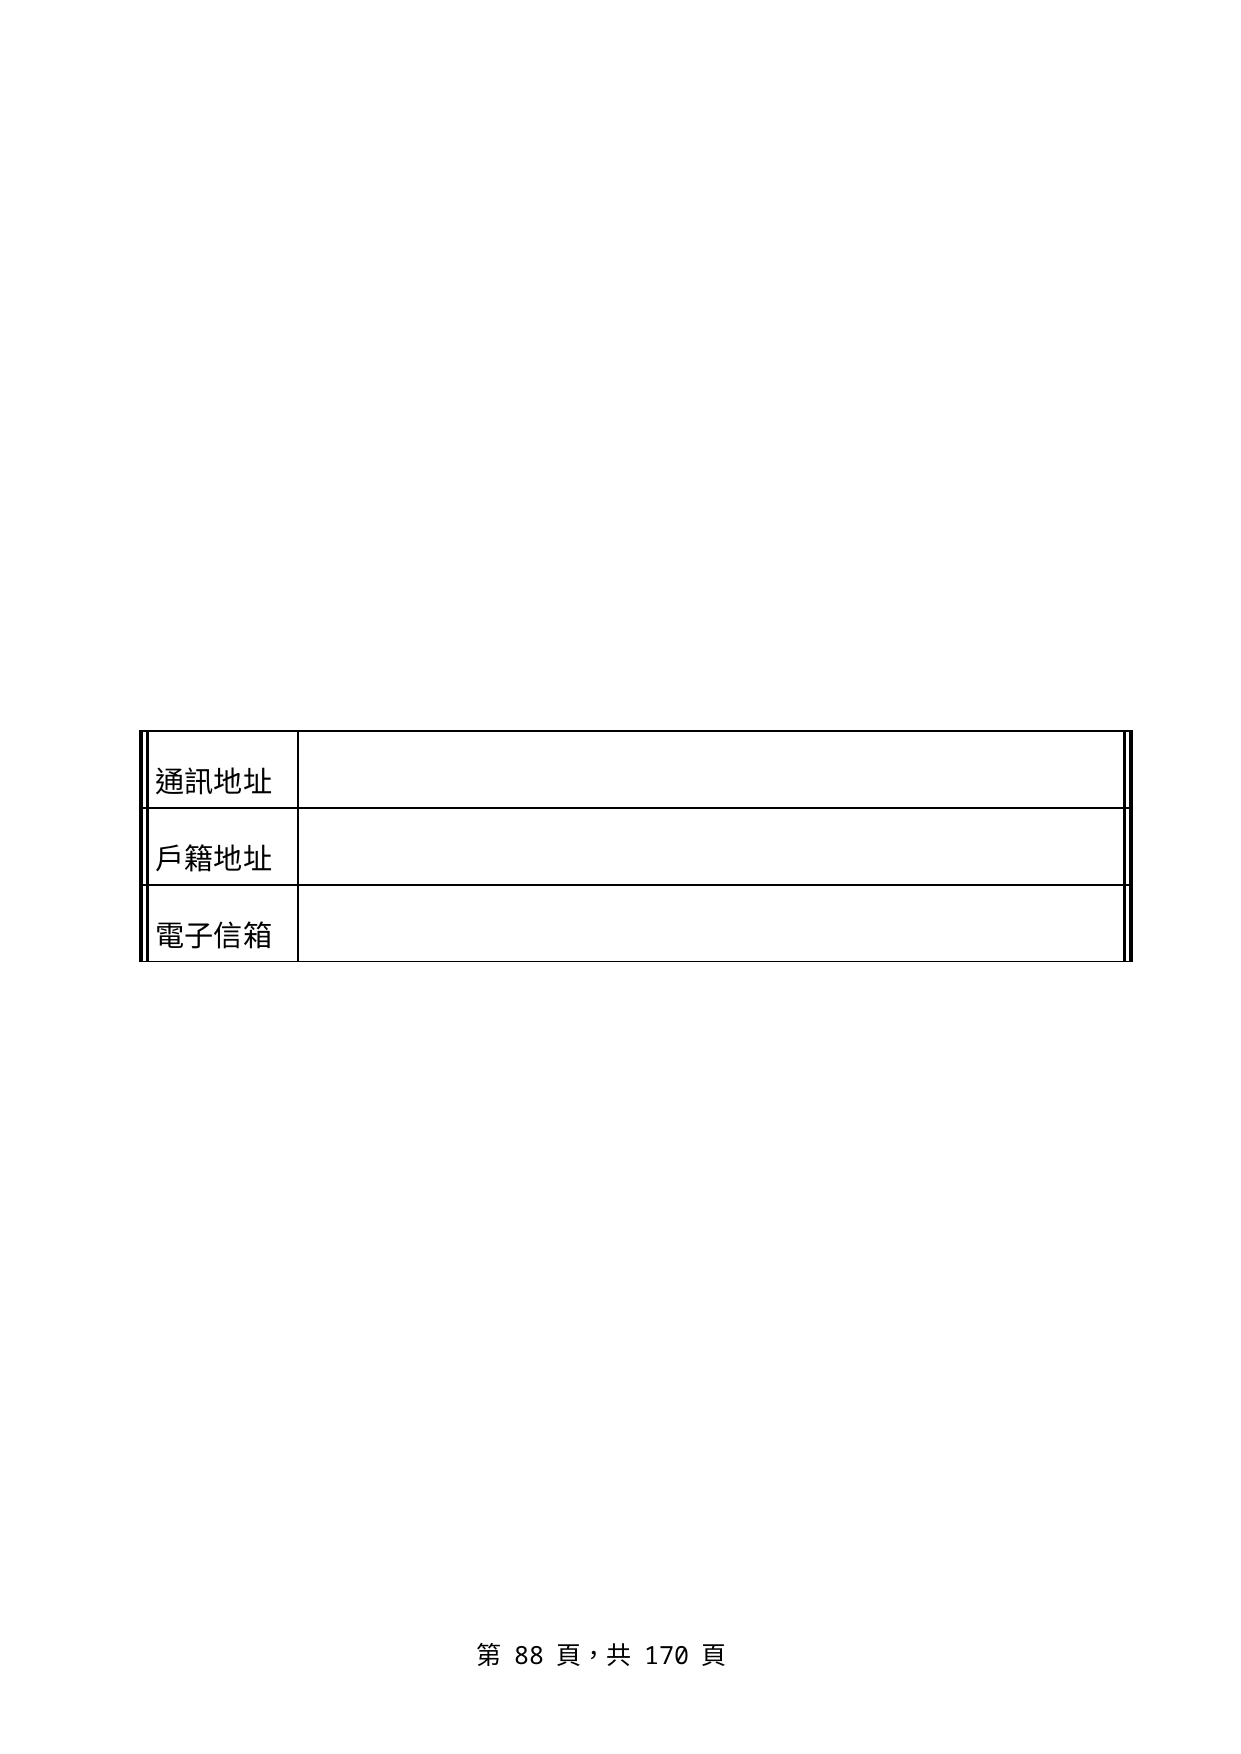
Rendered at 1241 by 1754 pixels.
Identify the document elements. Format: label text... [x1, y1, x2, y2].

table_cell [299, 886, 1123, 961]
table_cell 電子信箱 [149, 886, 297, 961]
table_cell [299, 732, 1123, 807]
table_cell 通訊地址 [149, 732, 297, 807]
table_cell 戶籍地址 [149, 809, 297, 884]
table_cell [299, 809, 1123, 884]
